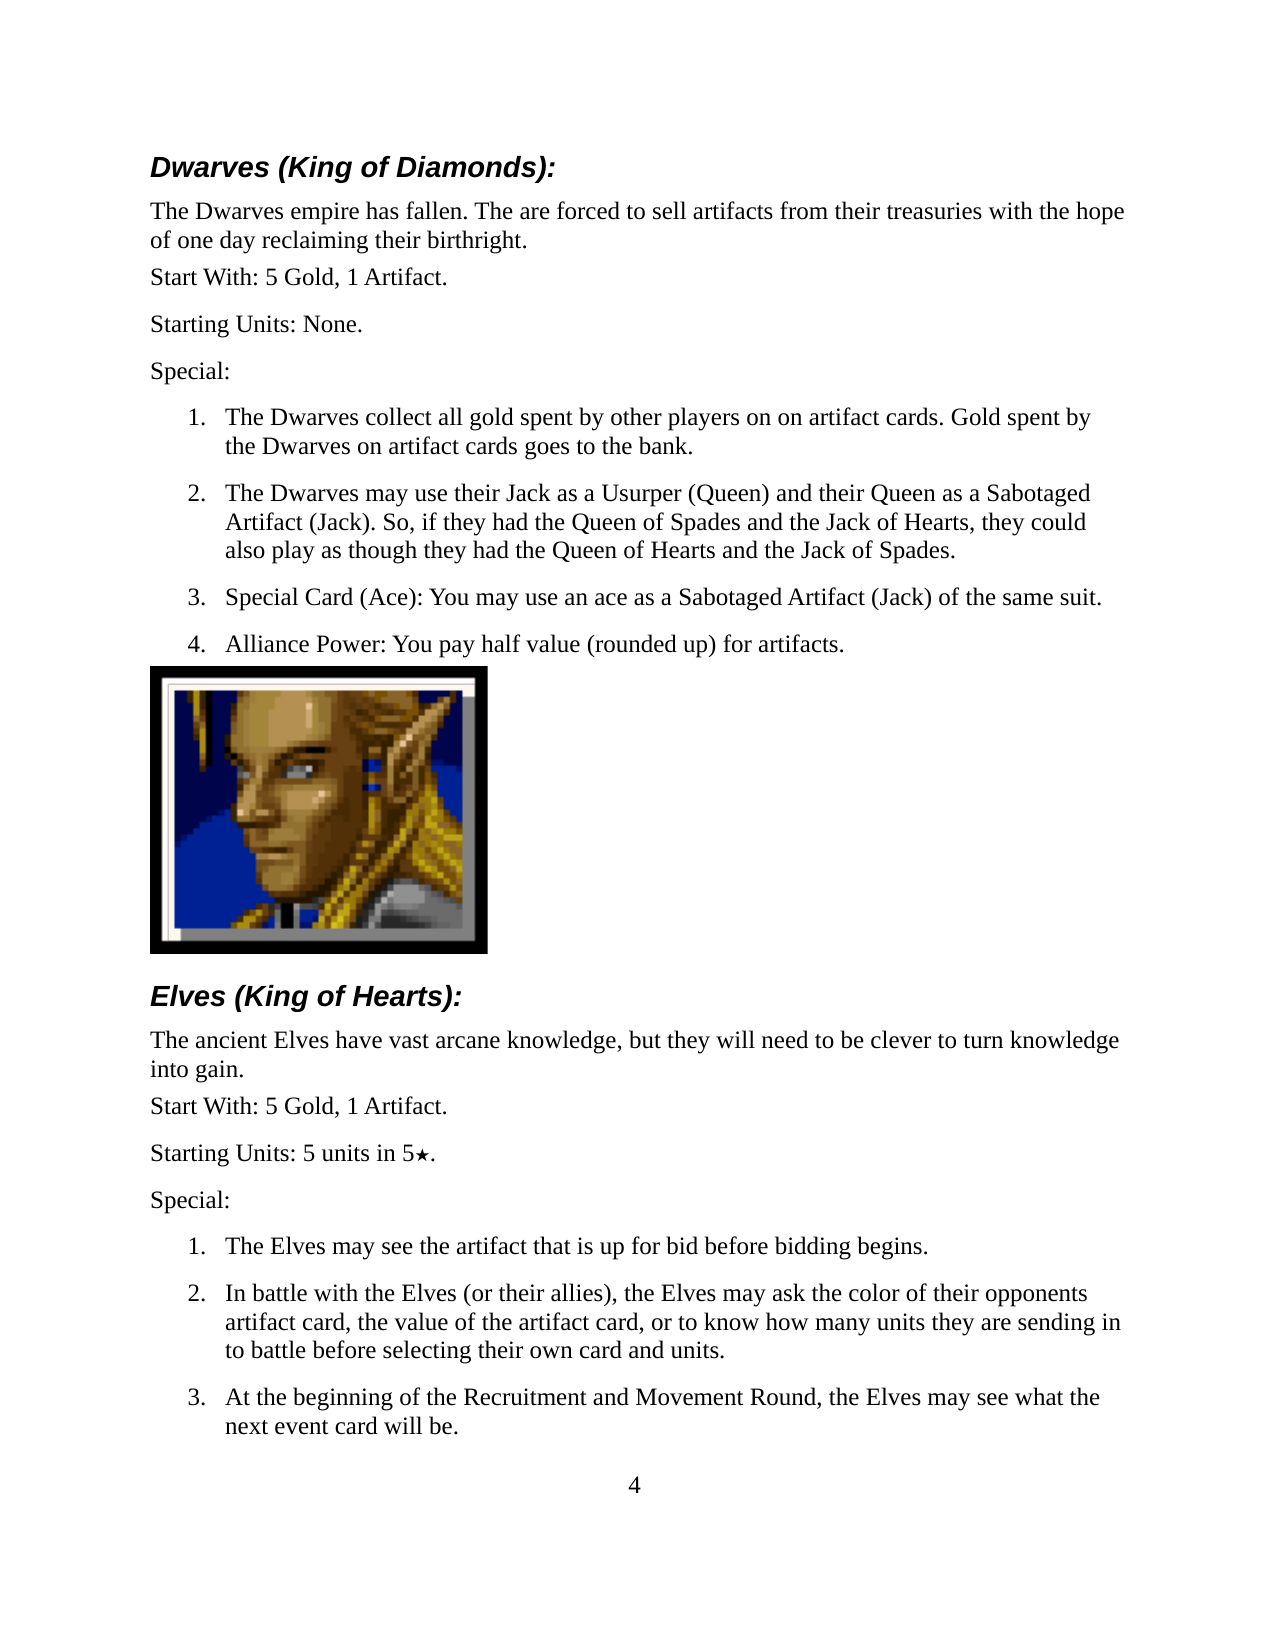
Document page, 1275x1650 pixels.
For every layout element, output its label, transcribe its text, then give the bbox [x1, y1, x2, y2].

subtitle Dwarves (King of Diamonds): [150, 150, 1125, 183]
subtitle Elves (King of Hearts): [150, 979, 1125, 1012]
text The Dwarves empire has fallen. The are forced to sell artifacts from their treasuries with the hope of one day reclaiming their birthright. [150, 196, 1125, 253]
text Starting Units: 5 units in 5★. [150, 1138, 1125, 1167]
list Special Card (Ace): You may use an ace as a Sabotaged Artifact (Jack) of the same suit. [187, 582, 1125, 611]
text Special: [150, 356, 1125, 384]
list In battle with the Elves (or their allies), the Elves may ask the color of their opponents artifact card, the value of the artifact card, or to know how many units they are sending in to battle before selecting their own card and units. [187, 1278, 1125, 1364]
list The Dwarves may use their Jack as a Usurper (Queen) and their Queen as a Sabotaged Artifact (Jack). So, if they had the Queen of Spades and the Jack of Hearts, they could also play as though they had the Queen of Hearts and the Jack of Spades. [187, 478, 1125, 564]
text The ancient Elves have vast arcane knowledge, but they will need to be clever to turn knowledge into gain. [150, 1025, 1125, 1082]
text Start With: 5 Gold, 1 Artifact. [150, 1091, 1125, 1120]
text Starting Units: None. [150, 309, 1125, 338]
list The Elves may see the artifact that is up for bid before bidding begins. [187, 1231, 1125, 1260]
text Start With: 5 Gold, 1 Artifact. [150, 262, 1125, 291]
list At the beginning of the Recruitment and Movement Round, the Elves may see what the next event card will be. [187, 1382, 1125, 1440]
text Special: [150, 1185, 1125, 1213]
list Alliance Power: You pay half value (rounded up) for artifacts. [187, 629, 1125, 657]
picture [150, 666, 488, 954]
list The Dwarves collect all gold spent by other players on on artifact cards. Gold spent by the Dwarves on artifact cards goes to the bank. [187, 402, 1125, 460]
